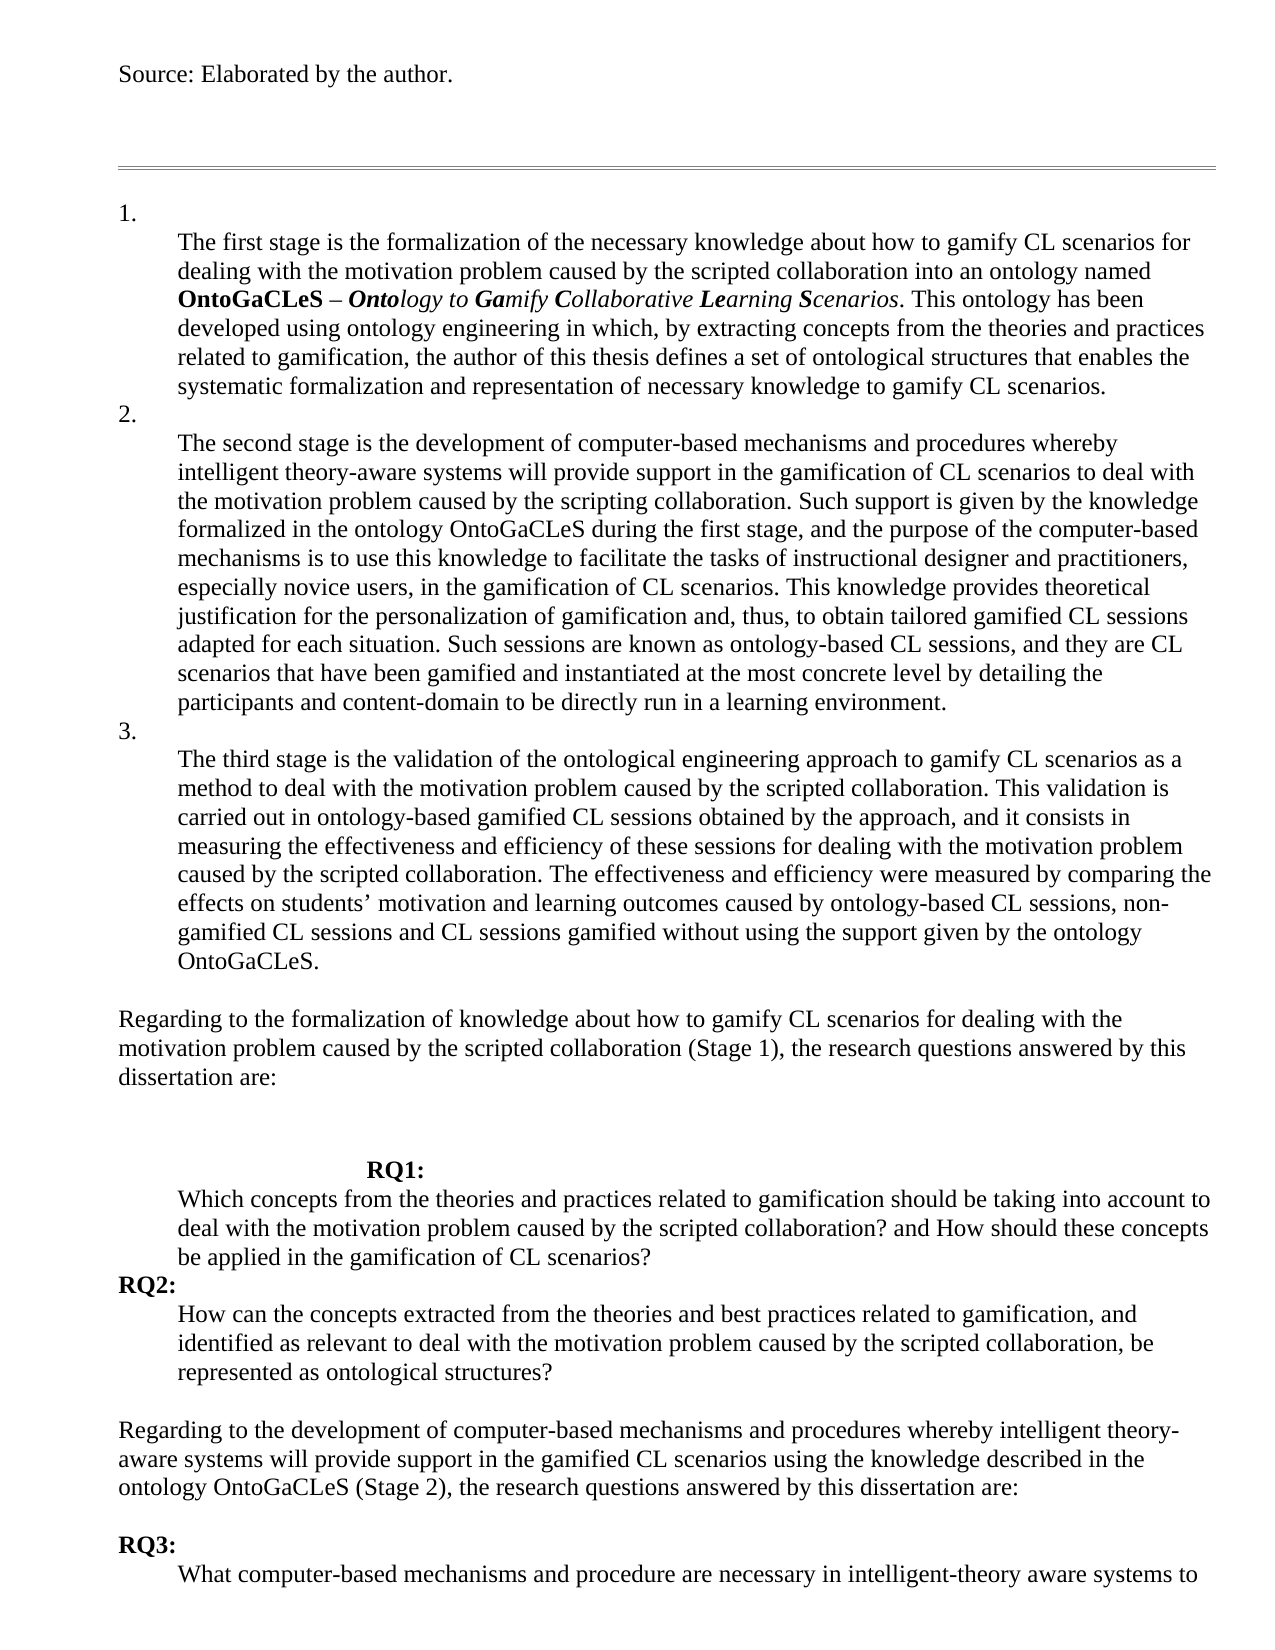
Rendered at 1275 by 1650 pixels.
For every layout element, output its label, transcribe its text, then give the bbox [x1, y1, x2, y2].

list Which concepts from the theories and practices related to gamification should be taking into account to deal with the motivation problem caused by the scripted collaboration? and How should these concepts be applied in the gamification of CL scenarios? [177, 1184, 1216, 1270]
text Source: Elaborated by the author. [118, 59, 1216, 88]
list The first stage is the formalization of the necessary knowledge about how to gamify CL scenarios for dealing with the motivation problem caused by the scripted collaboration into an ontology named OntoGaCLeS – Ontology to Gamify Collaborative Learning Scenarios. This ontology has been developed using ontology engineering in which, by extracting concepts from the theories and practices related to gamification, the author of this thesis defines a set of ontological structures that enables the systematic formalization and representation of necessary knowledge to gamify CL scenarios. [177, 227, 1216, 399]
list What computer-based mechanisms and procedure are necessary in intelligent-theory aware systems to [177, 1559, 1216, 1588]
subtitle 2. [118, 399, 1216, 428]
list The second stage is the development of computer-based mechanisms and procedures whereby intelligent theory-aware systems will provide support in the gamification of CL scenarios to deal with the motivation problem caused by the scripting collaboration. Such support is given by the knowledge formalized in the ontology OntoGaCLeS during the first stage, and the purpose of the computer-based mechanisms is to use this knowledge to facilitate the tasks of instructional designer and practitioners, especially novice users, in the gamification of CL scenarios. This knowledge provides theoretical justification for the personalization of gamification and, thus, to obtain tailored gamified CL sessions adapted for each situation. Such sessions are known as ontology-based CL sessions, and they are CL scenarios that have been gamified and instantiated at the most concrete level by detailing the participants and content-domain to be directly run in a learning environment. [177, 428, 1216, 716]
subtitle 1. [118, 198, 1216, 227]
list The third stage is the validation of the ontological engineering approach to gamify CL scenarios as a method to deal with the motivation problem caused by the scripted collaboration. This validation is carried out in ontology-based gamified CL sessions obtained by the approach, and it consists in measuring the effectiveness and efficiency of these sessions for dealing with the motivation problem caused by the scripted collaboration. The effectiveness and efficiency were measured by comparing the effects on students’ motivation and learning outcomes caused by ontology-based CL sessions, non-gamified CL sessions and CL sessions gamified without using the support given by the ontology OntoGaCLeS. [177, 744, 1216, 974]
subtitle RQ1: [118, 1120, 1216, 1184]
subtitle RQ3: [118, 1531, 1216, 1559]
subtitle RQ2: [118, 1270, 1216, 1299]
text Regarding to the development of computer-based mechanisms and procedures whereby intelligent theory-aware systems will provide support in the gamified CL scenarios using the knowledge described in the ontology OntoGaCLeS (Stage 2), the research questions answered by this dissertation are: [118, 1415, 1216, 1501]
subtitle 3. [118, 716, 1216, 744]
list How can the concepts extracted from the theories and best practices related to gamification, and identified as relevant to deal with the motivation problem caused by the scripted collaboration, be represented as ontological structures? [177, 1299, 1216, 1385]
text Regarding to the formalization of knowledge about how to gamify CL scenarios for dealing with the motivation problem caused by the scripted collaboration (Stage 1), the research questions answered by this dissertation are: [118, 1004, 1216, 1090]
